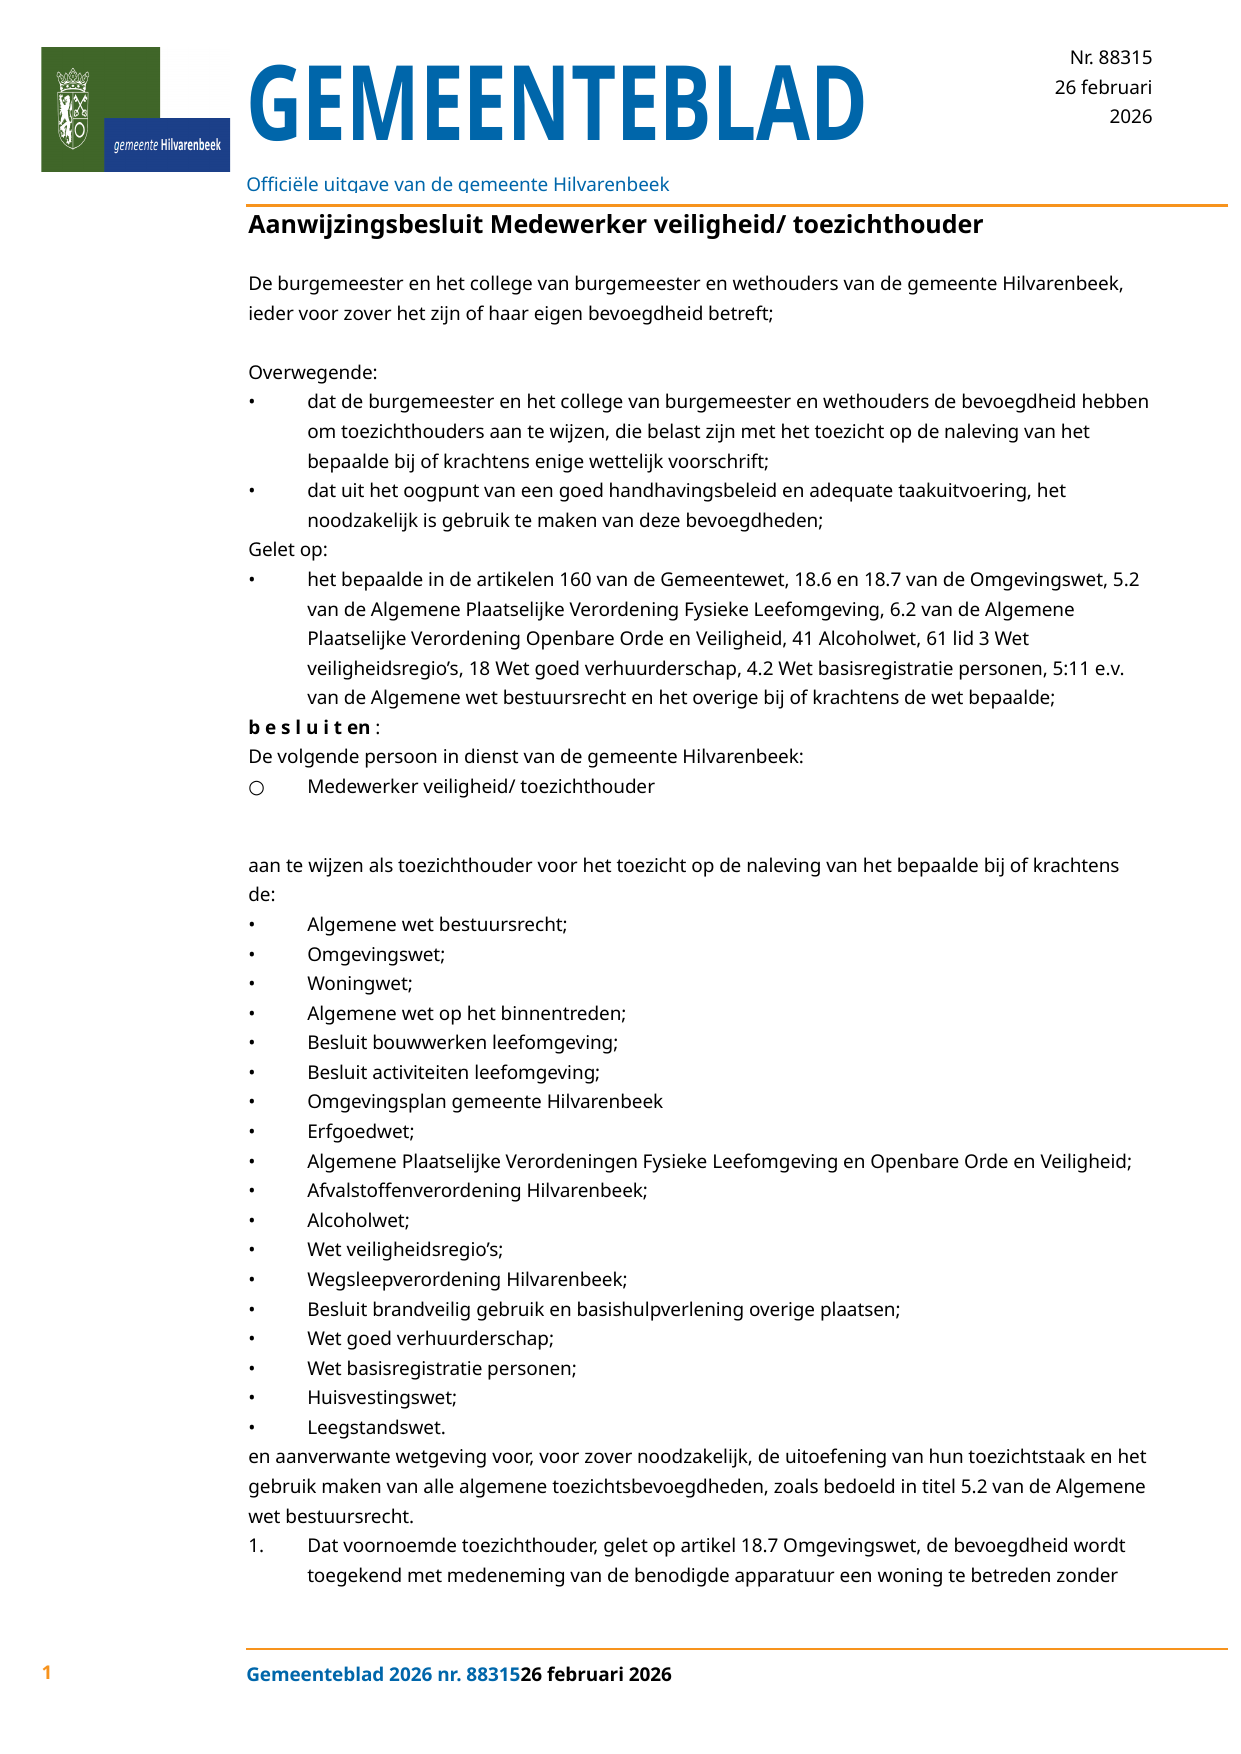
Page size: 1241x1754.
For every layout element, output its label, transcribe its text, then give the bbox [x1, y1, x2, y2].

list Algemene wet bestuursrecht; [248, 911, 1152, 937]
list Omgevingsplan gemeente Hilvarenbeek [248, 1089, 1152, 1114]
picture [41, 47, 231, 172]
list Wet basisregistratie personen; [248, 1355, 1152, 1381]
list Besluit brandveilig gebruik en basishulpverlening overige plaatsen; [248, 1296, 1152, 1322]
list Wet goed verhuurderschap; [248, 1325, 1152, 1351]
text Aanwijzingsbesluit Medewerker veiligheid/ toezichthouder [248, 207, 1152, 241]
list Medewerker veiligheid/ toezichthouder [248, 773, 1152, 799]
list Alcoholwet; [248, 1207, 1152, 1233]
list Omgevingswet; [248, 941, 1152, 967]
list dat uit het oogpunt van een goed handhavingsbeleid en adequate taakuitvoering, het noodzakelijk is gebruik te maken van deze bevoegdheden; [248, 477, 1152, 533]
list dat de burgemeester en het college van burgemeester en wethouders de bevoegdheid hebben om toezichthouders aan te wijzen, die belast zijn met het toezicht op de naleving van het bepaalde bij of krachtens enige wettelijk voorschrift; [248, 389, 1152, 473]
text Overwegende: [248, 359, 1152, 385]
list Leegstandswet. [248, 1414, 1152, 1440]
text b e s l u i t en : [248, 714, 1152, 740]
list Erfgoedwet; [248, 1118, 1152, 1144]
list Besluit activiteiten leefomgeving; [248, 1059, 1152, 1085]
list Algemene Plaatselijke Verordeningen Fysieke Leefomgeving en Openbare Orde en Veiligheid; [248, 1148, 1152, 1174]
list Besluit bouwwerken leefomgeving; [248, 1029, 1152, 1055]
list Woningwet; [248, 970, 1152, 996]
text en aanverwante wetgeving voor, voor zover noodzakelijk, de uitoefening van hun toezichtstaak en het gebruik maken van alle algemene toezichtsbevoegdheden, zoals bedoeld in titel 5.2 van de Algemene wet bestuursrecht. [248, 1444, 1152, 1529]
list Huisvestingswet; [248, 1384, 1152, 1410]
list het bepaalde in de artikelen 160 van de Gemeentewet, 18.6 en 18.7 van de Omgevingswet, 5.2 van de Algemene Plaatselijke Verordening Fysieke Leefomgeving, 6.2 van de Algemene Plaatselijke Verordening Openbare Orde en Veiligheid, 41 Alcoholwet, 61 lid 3 Wet veiligheidsregio’s, 18 Wet goed verhuurderschap, 4.2 Wet basisregistratie personen, 5:11 e.v. van de Algemene wet bestuursrecht en het overige bij of krachtens de wet bepaalde; [248, 566, 1152, 710]
list Wet veiligheidsregio’s; [248, 1237, 1152, 1262]
text De volgende persoon in dienst van de gemeente Hilvarenbeek: [248, 744, 1152, 769]
list Wegsleepverordening Hilvarenbeek; [248, 1266, 1152, 1292]
list Afvalstoffenverordening Hilvarenbeek; [248, 1177, 1152, 1203]
text aan te wijzen als toezichthouder voor het toezicht op de naleving van het bepaalde bij of krachtens de: [248, 852, 1152, 907]
list Algemene wet op het binnentreden; [248, 1000, 1152, 1026]
text De burgemeester en het college van burgemeester en wethouders van de gemeente Hilvarenbeek, ieder voor zover het zijn of haar eigen bevoegdheid betreft; [248, 270, 1152, 326]
text Gelet op: [248, 537, 1152, 562]
list Dat voornoemde toezichthouder, gelet op artikel 18.7 Omgevingswet, de bevoegdheid wordt toegekend met medeneming van de benodigde apparatuur een woning te betreden zonder [248, 1532, 1152, 1588]
